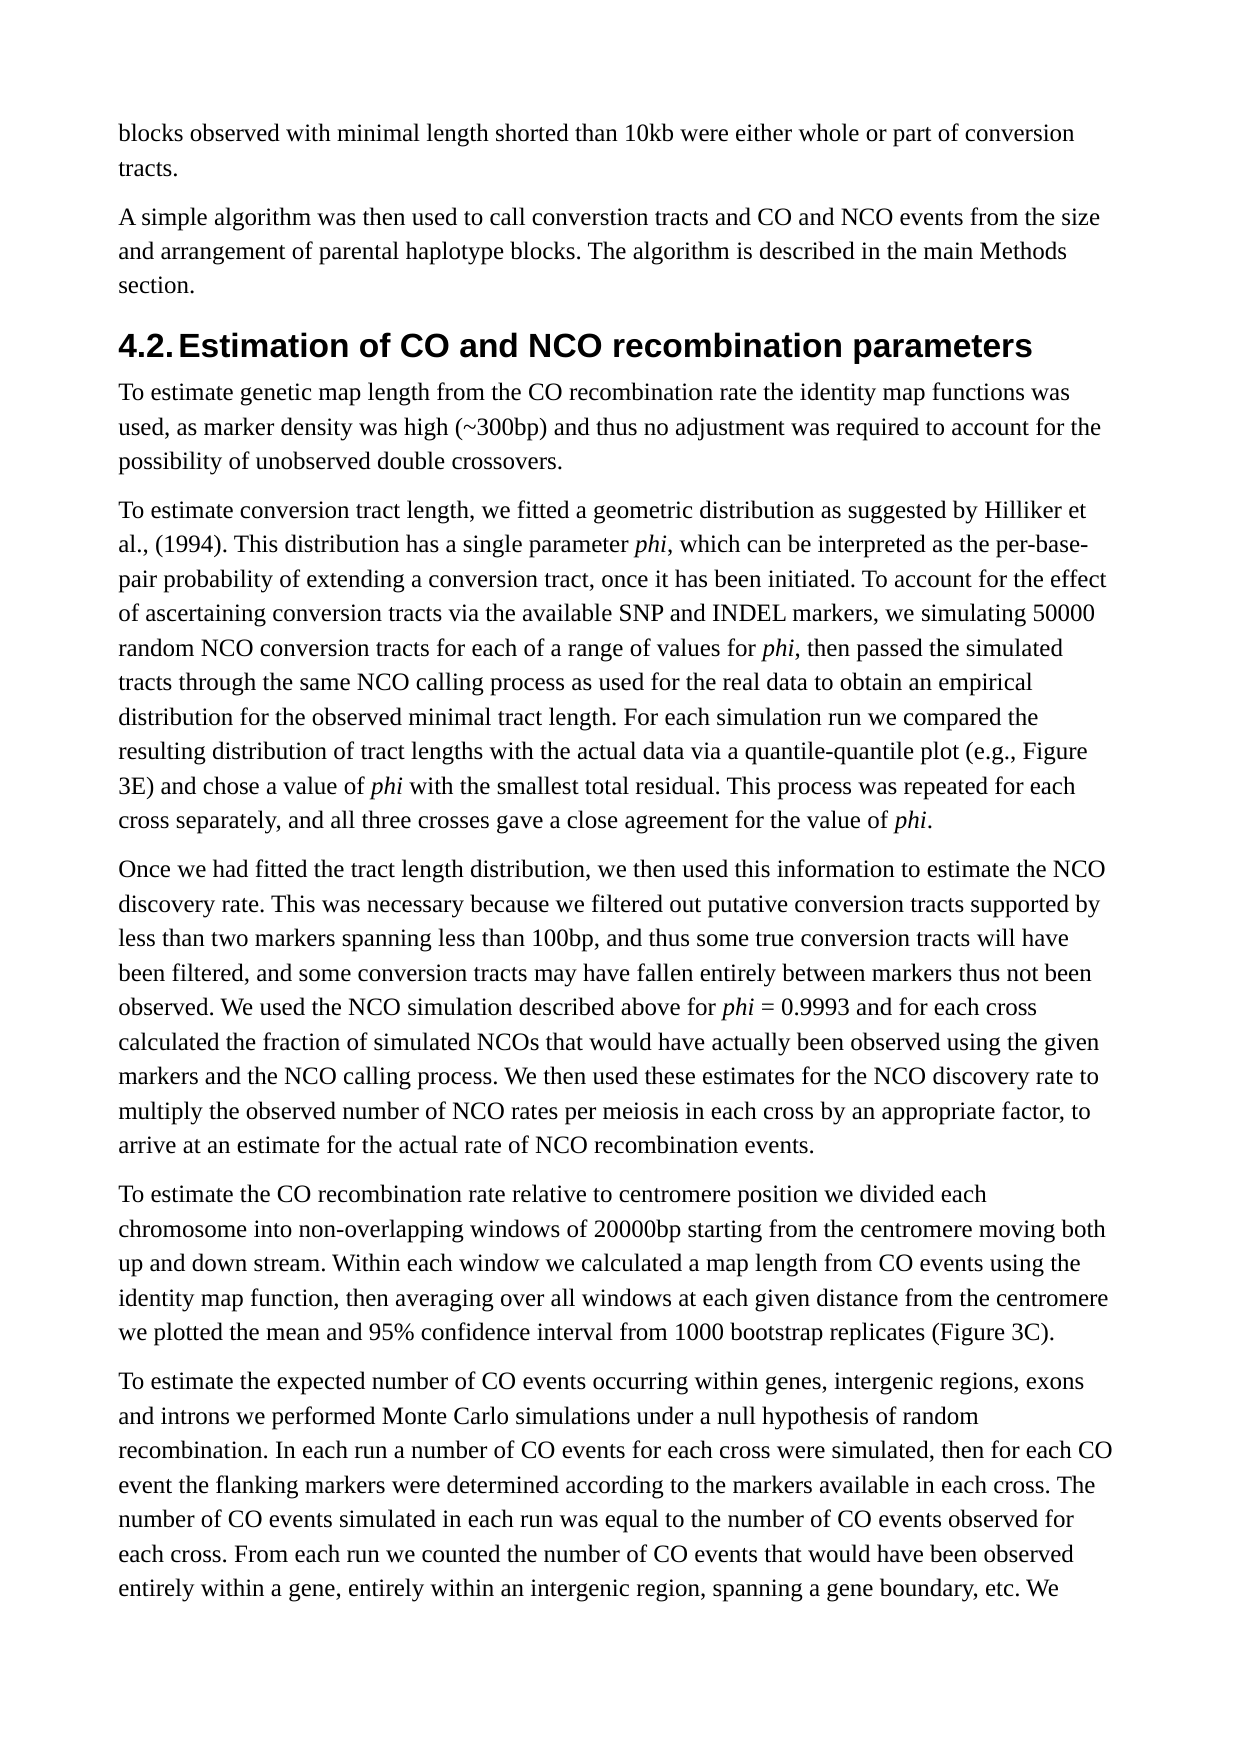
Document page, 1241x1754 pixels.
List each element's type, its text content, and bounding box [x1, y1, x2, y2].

text A simple algorithm was then used to call converstion tracts and CO and NCO events from the size and arrangement of parental haplotype blocks. The algorithm is described in the main Methods section. [118, 202, 1122, 299]
text Once we had fitted the tract length distribution, we then used this information to estimate the NCO discovery rate. This was necessary because we filtered out putative conversion tracts supported by less than two markers spanning less than 100bp, and thus some true conversion tracts will have been filtered, and some conversion tracts may have fallen entirely between markers thus not been observed. We used the NCO simulation described above for phi = 0.9993 and for each cross calculated the fraction of simulated NCOs that would have actually been observed using the given markers and the NCO calling process. We then used these estimates for the NCO discovery rate to multiply the observed number of NCO rates per meiosis in each cross by an appropriate factor, to arrive at an estimate for the actual rate of NCO recombination events. [118, 854, 1122, 1159]
text To estimate the CO recombination rate relative to centromere position we divided each chromosome into non-overlapping windows of 20000bp starting from the centromere moving both up and down stream. Within each window we calculated a map length from CO events using the identity map function, then averaging over all windows at each given distance from the centromere we plotted the mean and 95% confidence interval from 1000 bootstrap replicates (Figure 3C). [118, 1179, 1122, 1346]
text To estimate conversion tract length, we fitted a geometric distribution as suggested by Hilliker et al., (1994)⁠. This distribution has a single parameter phi, which can be interpreted as the per-base-pair probability of extending a conversion tract, once it has been initiated. To account for the effect of ascertaining conversion tracts via the available SNP and INDEL markers, we simulating 50000 random NCO conversion tracts for each of a range of values for phi, then passed the simulated tracts through the same NCO calling process as used for the real data to obtain an empirical distribution for the observed minimal tract length. For each simulation run we compared the resulting distribution of tract lengths with the actual data via a quantile-quantile plot (e.g., Figure 3E) and chose a value of phi with the smallest total residual. This process was repeated for each cross separately, and all three crosses gave a close agreement for the value of phi. [118, 495, 1122, 834]
subtitle Estimation of CO and NCO recombination parameters [118, 326, 1122, 364]
text To estimate the expected number of CO events occurring within genes, intergenic regions, exons and introns we performed Monte Carlo simulations under a null hypothesis of random recombination. In each run a number of CO events for each cross were simulated, then for each CO event the flanking markers were determined according to the markers available in each cross. The number of CO events simulated in each run was equal to the number of CO events observed for each cross. From each run we counted the number of CO events that would have been observed entirely within a gene, entirely within an intergenic region, spanning a gene boundary, etc. We [118, 1366, 1122, 1602]
text blocks observed with minimal length shorted than 10kb were either whole or part of conversion tracts. [118, 118, 1122, 181]
text To estimate genetic map length from the CO recombination rate the identity map functions was used, as marker density was high (~300bp) and thus no adjustment was required to account for the possibility of unobserved double crossovers. [118, 377, 1122, 475]
